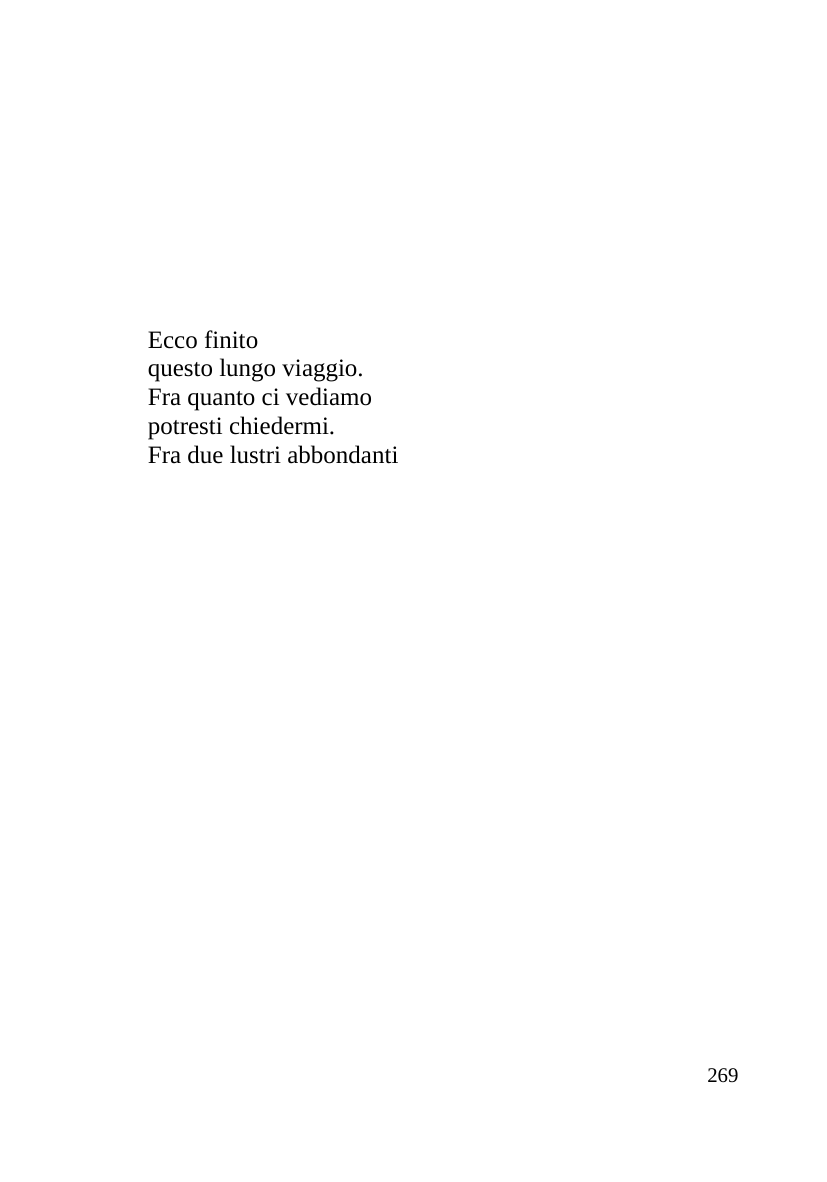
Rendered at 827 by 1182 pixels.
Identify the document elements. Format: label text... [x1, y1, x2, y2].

text Ecco finito [148, 325, 738, 353]
text questo lungo viaggio. [148, 353, 738, 382]
text Fra due lustri abbondanti [148, 440, 738, 468]
text potresti chiedermi. [148, 411, 738, 440]
text Fra quanto ci vediamo [148, 382, 738, 411]
